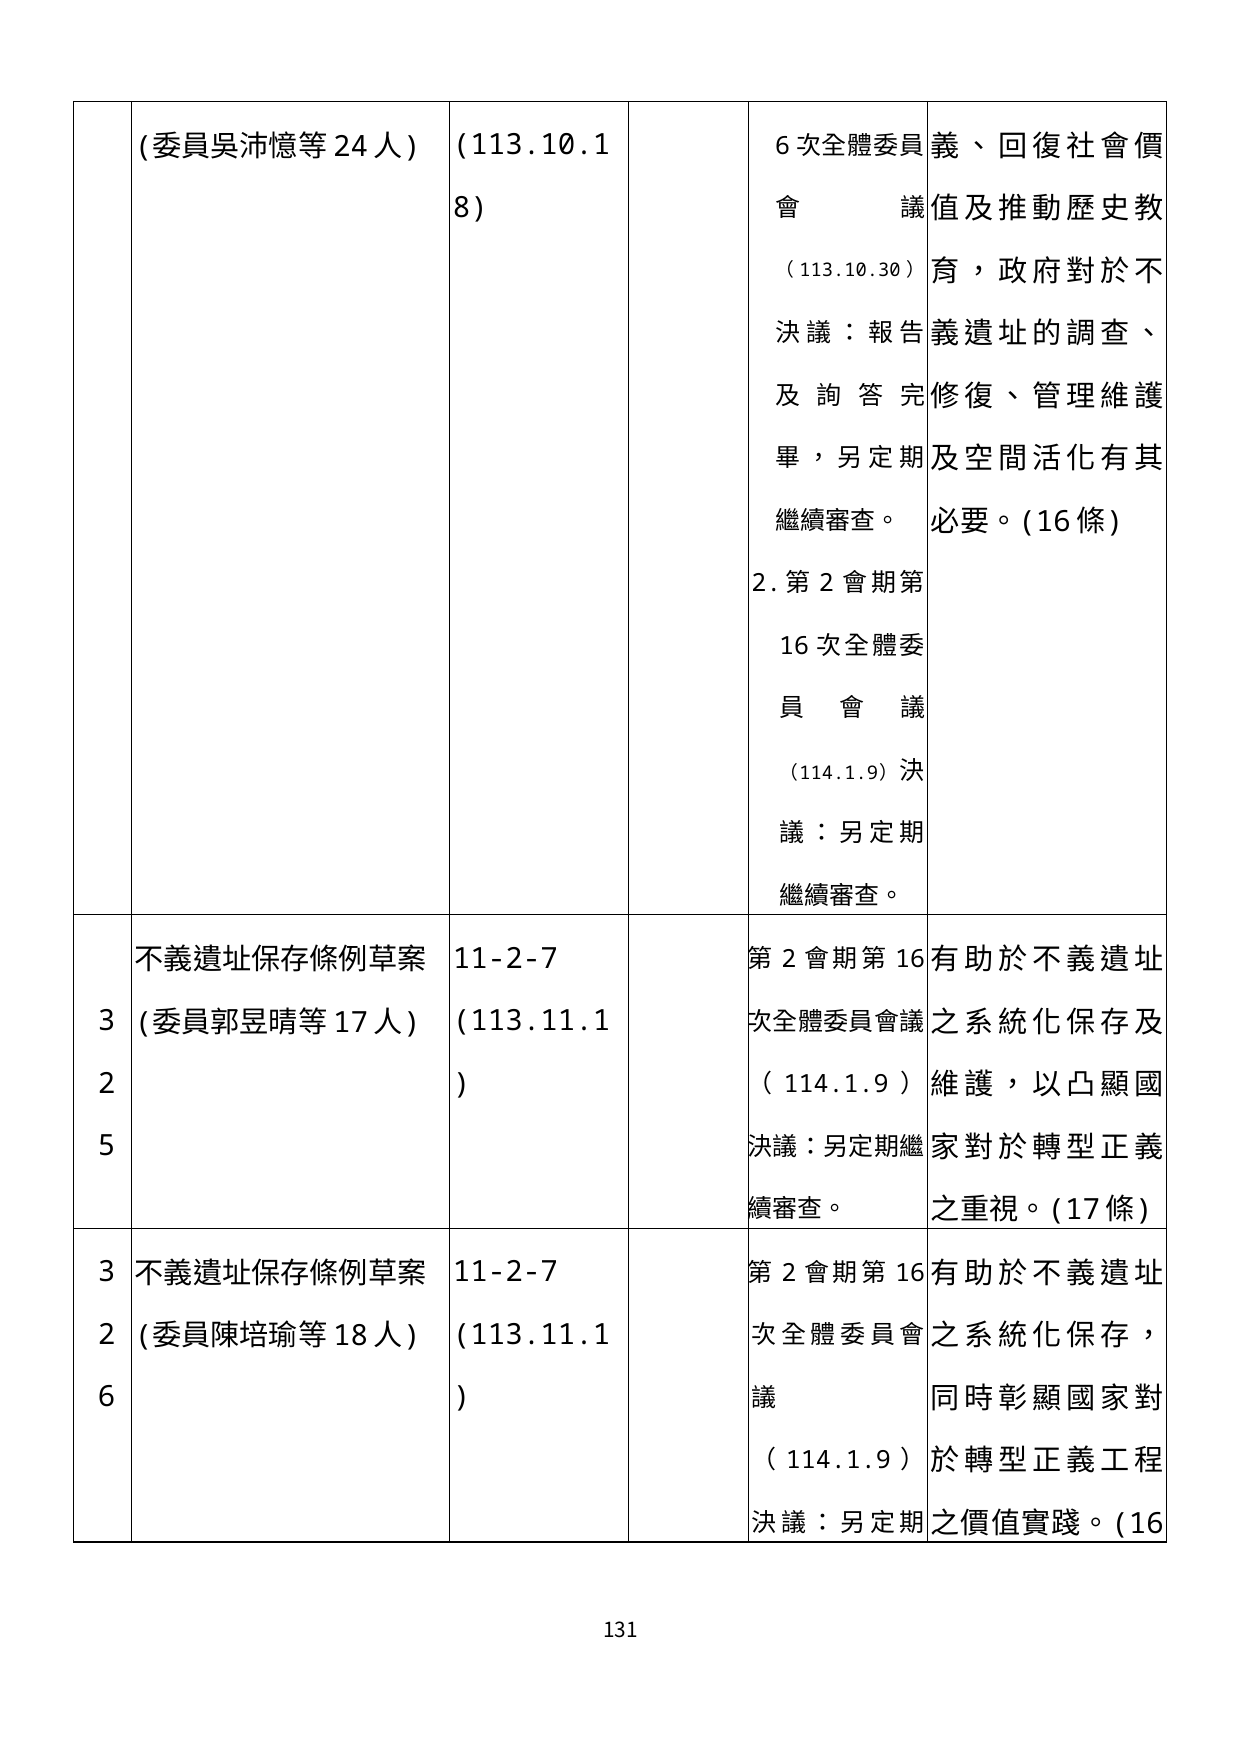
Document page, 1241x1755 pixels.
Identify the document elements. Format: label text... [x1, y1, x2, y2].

table_cell [629, 1229, 748, 1541]
table_cell (委員吳沛憶等24人) [132, 102, 449, 914]
table_cell [629, 915, 748, 1228]
table_cell 義、回復社會價值及推動歷史教育，政府對於不義遺址的調查、修復、管理維護及空間活化有其必要。(16條) [928, 102, 1166, 914]
table_cell 第2會期第16次全體委員會議（114.1.9）決議：另定期 [749, 1229, 927, 1541]
table_cell 不義遺址保存條例草案 (委員郭昱晴等17人) [132, 915, 449, 1228]
table_cell [74, 1229, 131, 1541]
table_cell 不義遺址保存條例草案 (委員陳培瑜等18人) [132, 1229, 449, 1541]
table_cell 第2會期第16次全體委員會議（114.1.9）決議：另定期繼續審查。 [749, 915, 927, 1228]
table_cell [74, 102, 131, 914]
table_cell 11-2-7 (113.11.1) [450, 1229, 628, 1541]
table_cell 6次全體委員會議（113.10.30）決議：報告及詢答完畢，另定期繼續審查。 2.第2會期第16次全體委員會議（114.1.9）決議：另定期繼續審查。 [749, 102, 927, 914]
table_cell 11-2-7 (113.11.1) [450, 915, 628, 1228]
table_cell 有助於不義遺址之系統化保存，同時彰顯國家對於轉型正義工程之價值實踐。(16 [928, 1229, 1166, 1541]
table_cell [74, 915, 131, 1228]
table_cell [629, 102, 748, 914]
table_cell (113.10.18) [450, 102, 628, 914]
table_cell 有助於不義遺址之系統化保存及維護，以凸顯國家對於轉型正義之重視。(17條) [928, 915, 1166, 1228]
